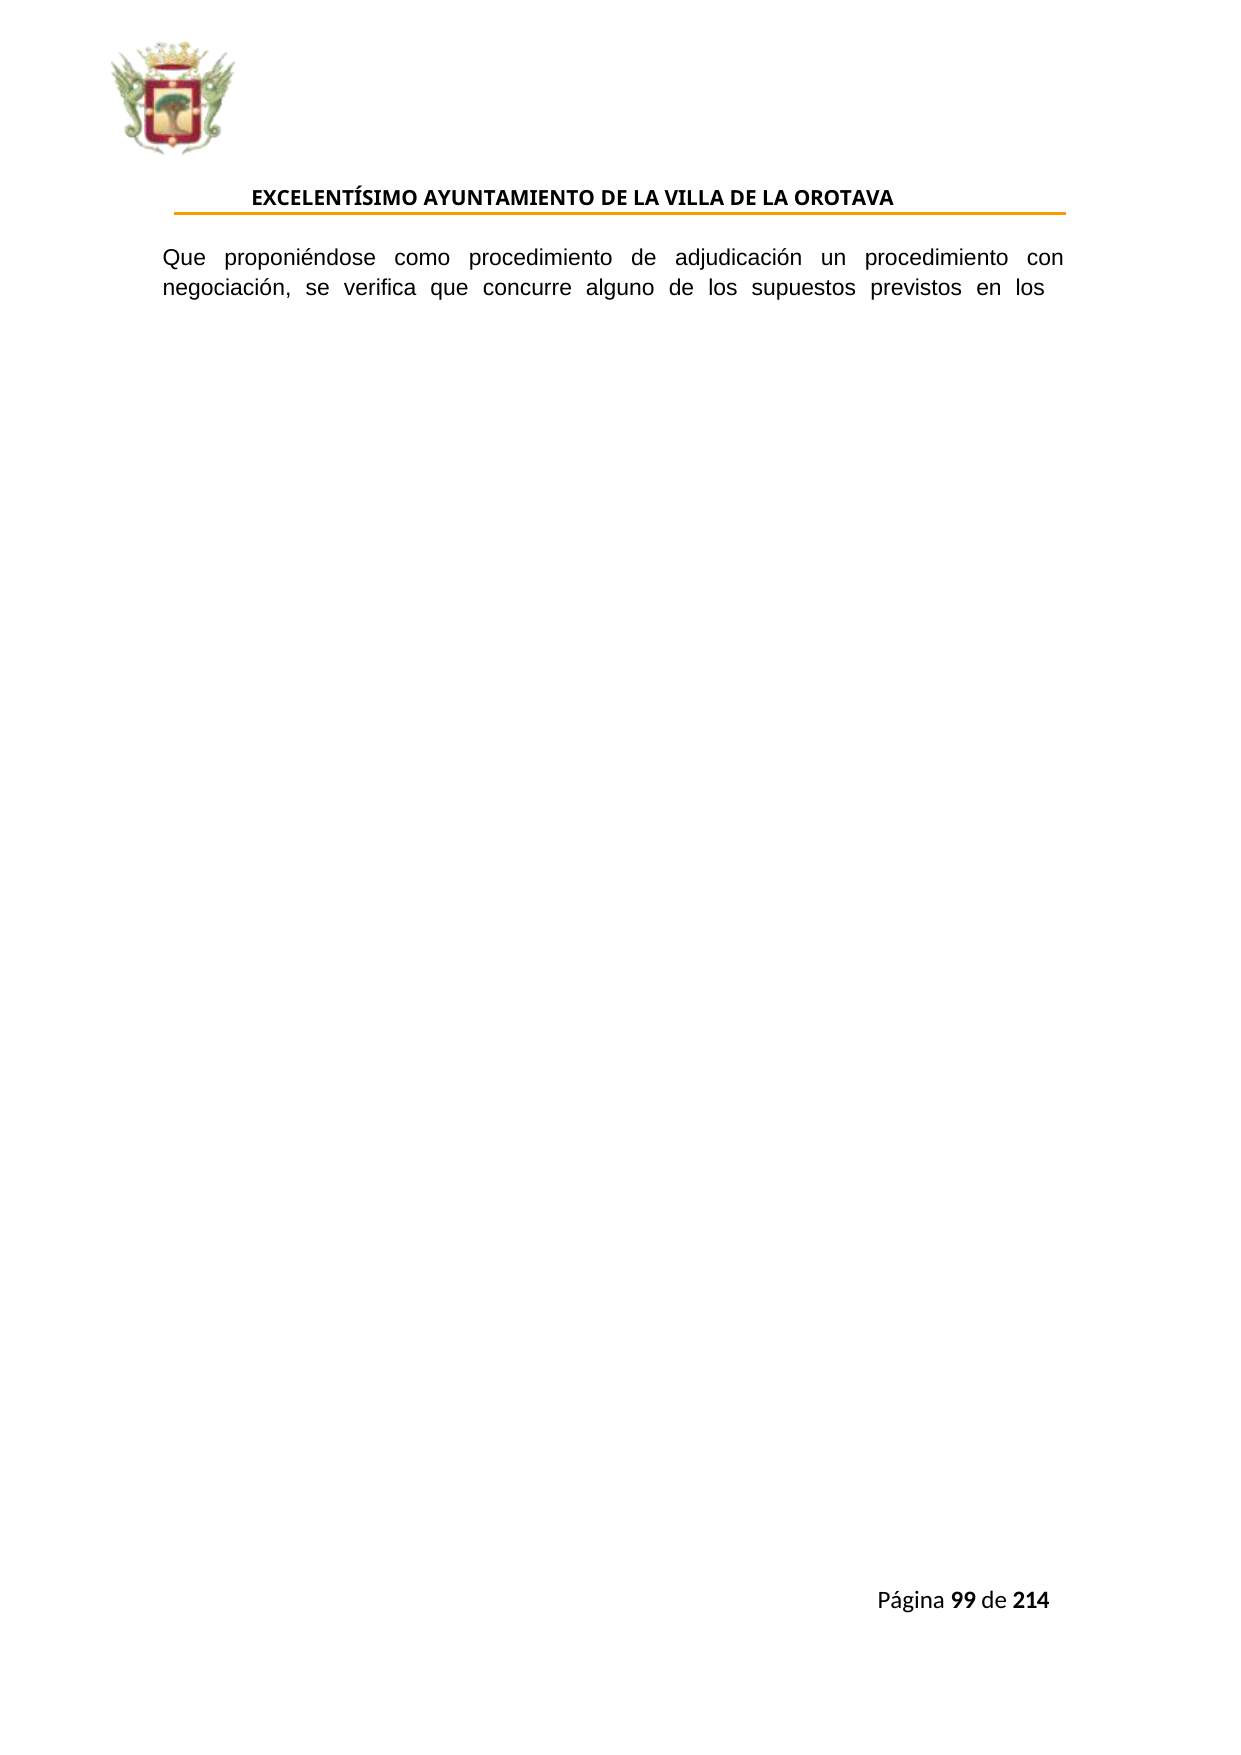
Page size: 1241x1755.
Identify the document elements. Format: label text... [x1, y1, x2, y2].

text Que proponiéndose como procedimiento de adjudicación un procedimiento con negociación, se verifica que concurre alguno de los supuestos previstos en los [162, 244, 1064, 301]
